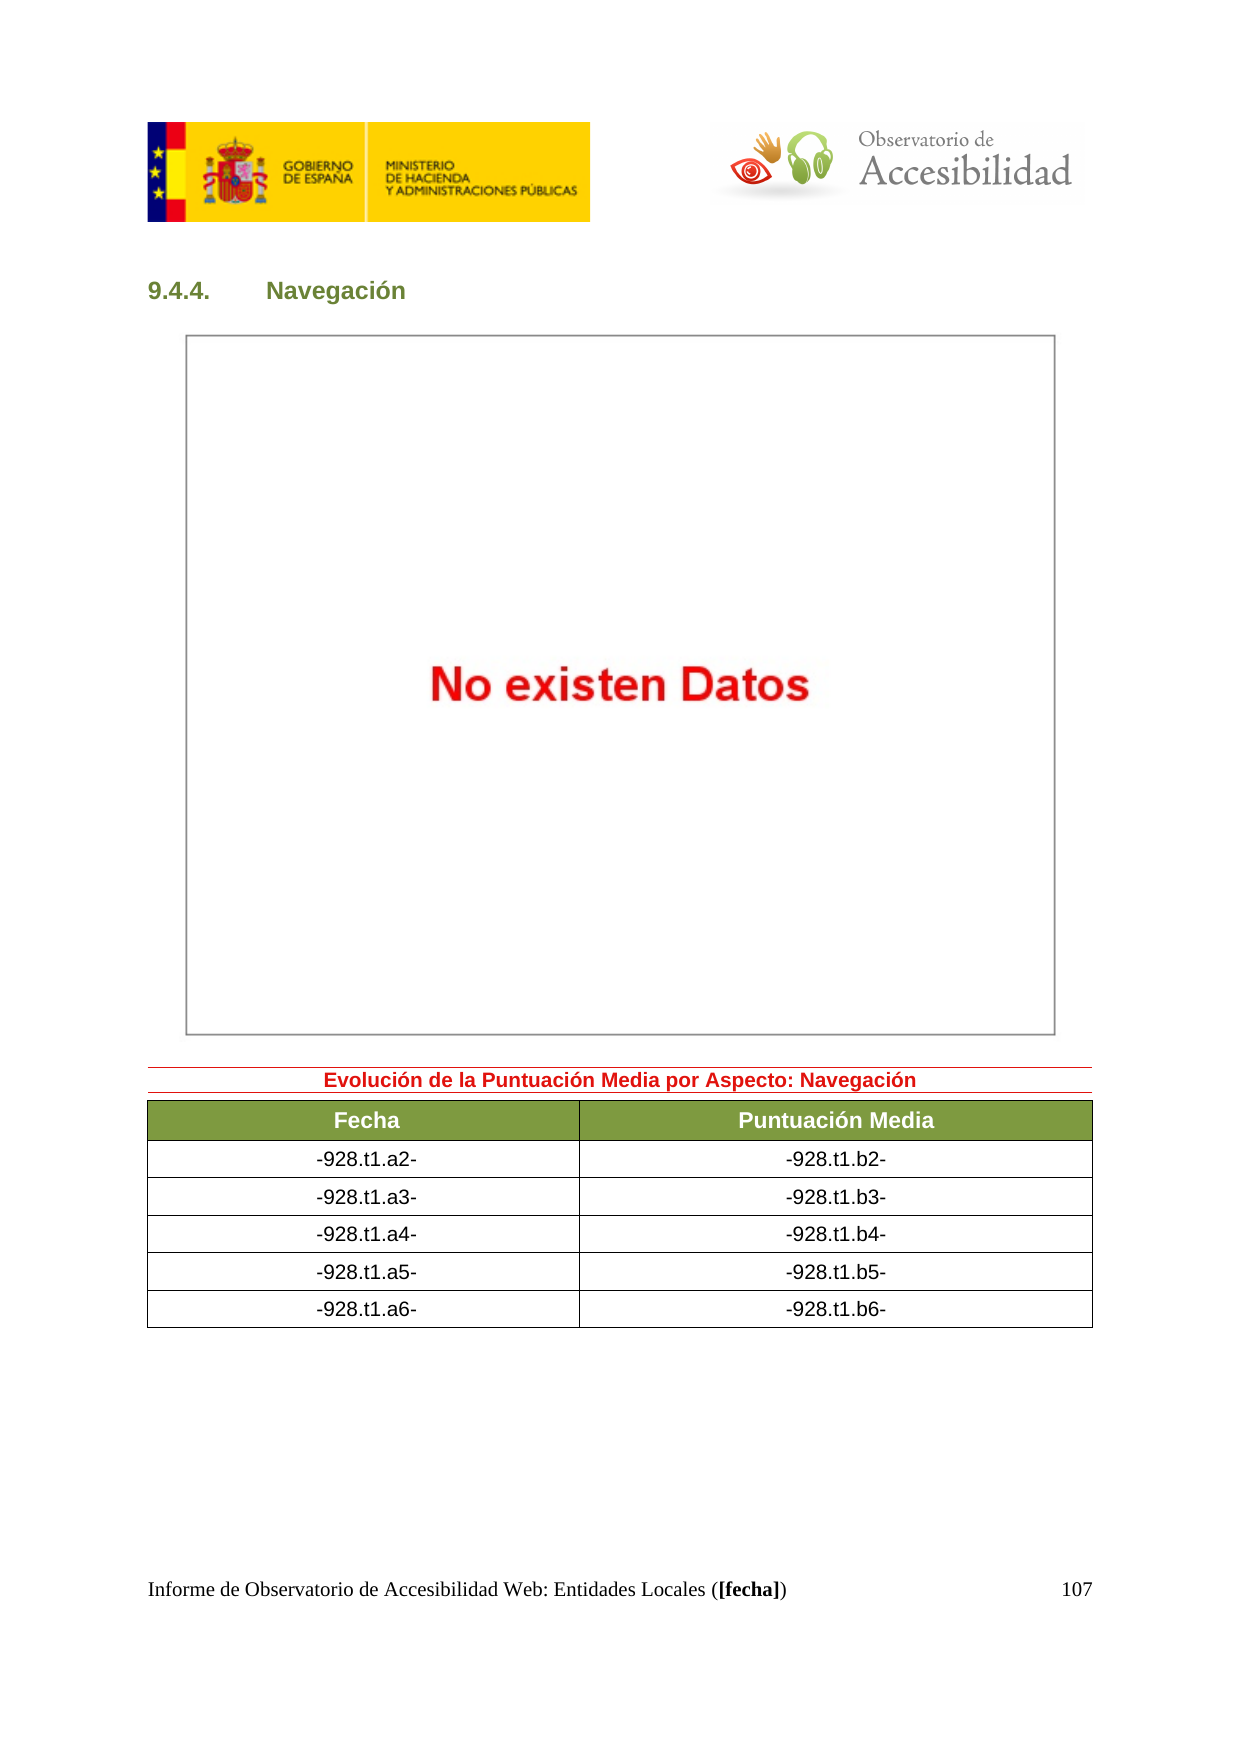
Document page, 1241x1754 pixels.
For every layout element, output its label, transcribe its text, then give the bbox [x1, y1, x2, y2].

table_cell -928.t1.b2- [580, 1141, 1092, 1177]
table_cell -928.t1.a3- [148, 1178, 579, 1215]
picture [147, 122, 591, 222]
table_cell -928.t1.a5- [148, 1253, 579, 1290]
table_cell -928.t1.a6- [148, 1291, 579, 1327]
table_header Fecha [148, 1101, 579, 1140]
picture [178, 332, 1062, 1042]
table_cell -928.t1.a4- [148, 1216, 579, 1252]
table_cell -928.t1.b5- [580, 1253, 1092, 1290]
table_cell -928.t1.b4- [580, 1216, 1092, 1252]
table_header Puntuación Media [580, 1101, 1092, 1140]
picture [710, 122, 1086, 205]
table_cell -928.t1.a2- [148, 1141, 579, 1177]
table_cell -928.t1.b6- [580, 1291, 1092, 1327]
text Evolución de la Puntuación Media por Aspecto: Navegación [148, 1068, 1092, 1092]
table_cell -928.t1.b3- [580, 1178, 1092, 1215]
list Navegación [148, 276, 1092, 304]
